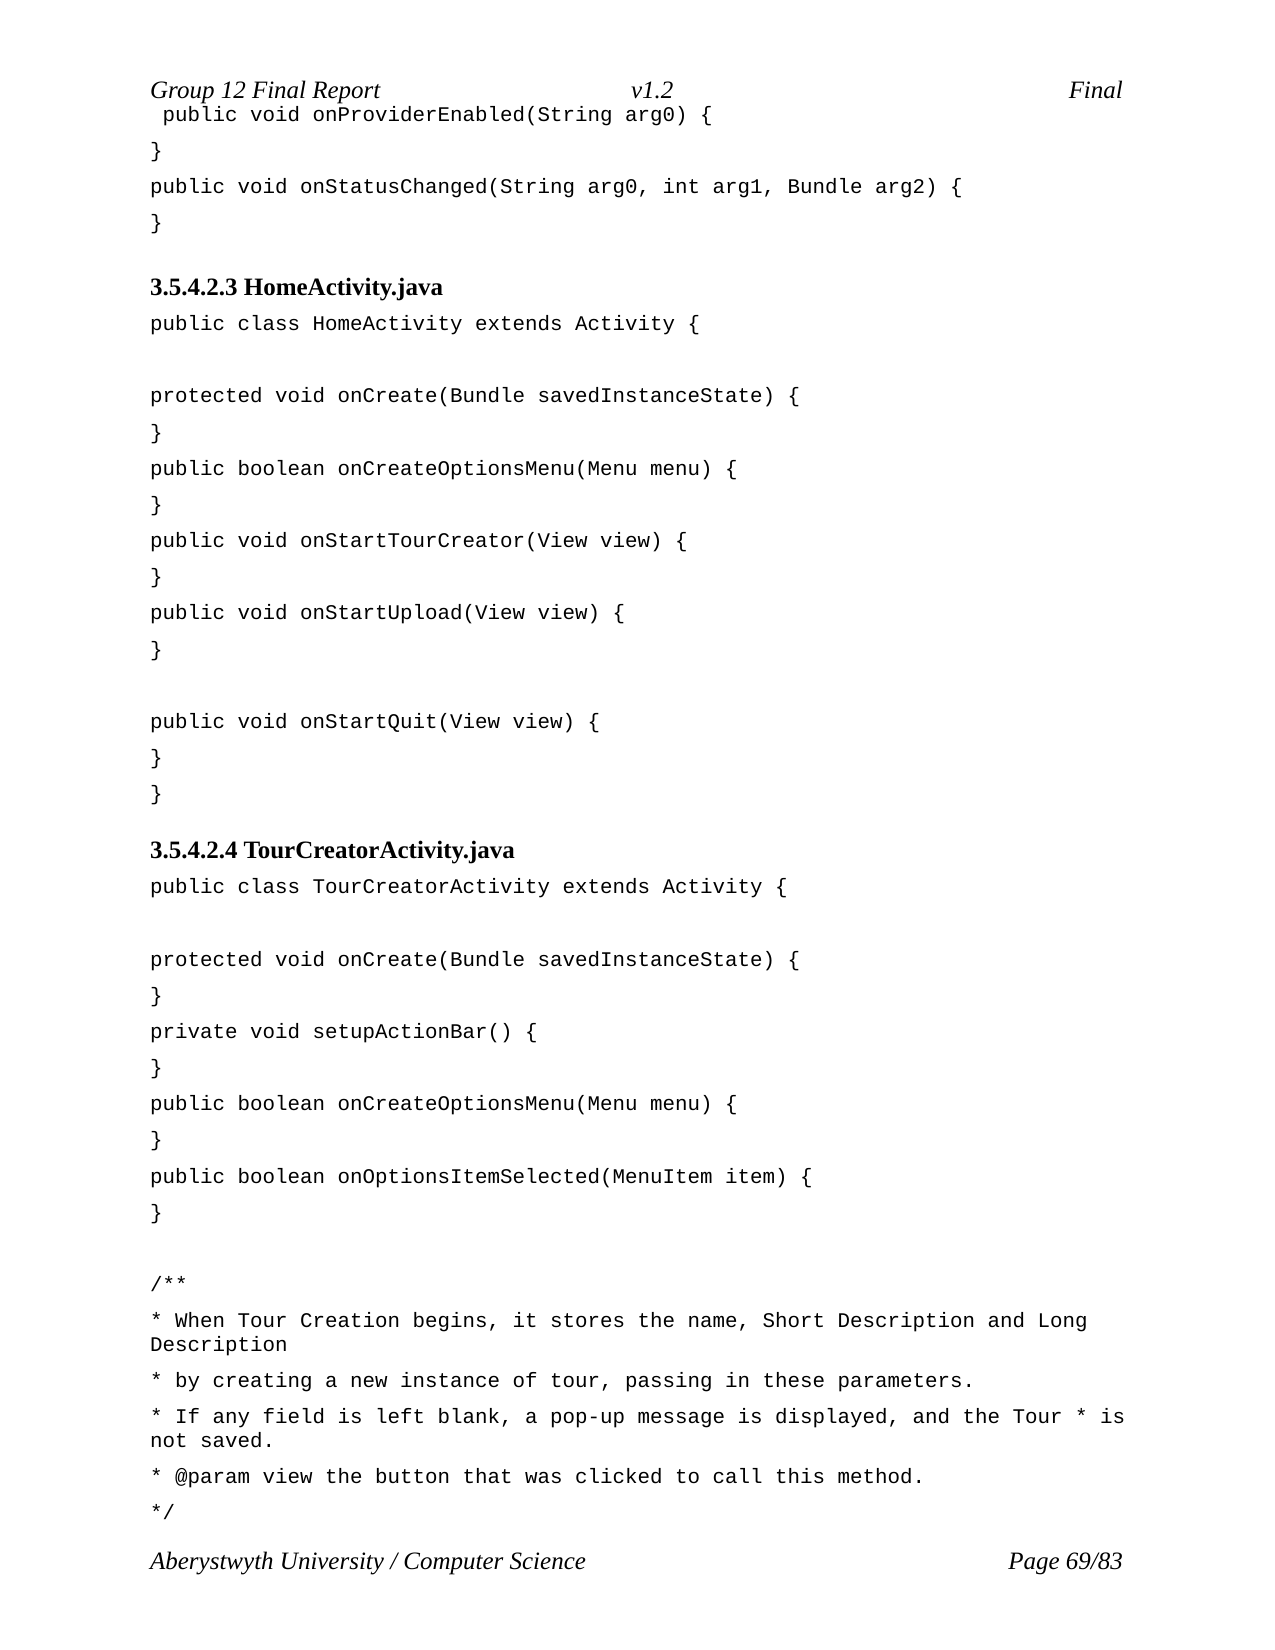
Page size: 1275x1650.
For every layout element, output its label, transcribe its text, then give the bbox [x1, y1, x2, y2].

text * When Tour Creation begins, it stores the name, Short Description and Long Description [150, 1310, 1125, 1357]
text private void setupActionBar() { [150, 1021, 1125, 1045]
text } [150, 985, 1125, 1008]
text } [150, 638, 1125, 662]
text 3.5.4.2.3 HomeActivity.java [150, 272, 1125, 301]
text public void onStatusChanged(String arg0, int arg1, Bundle arg2) { [150, 176, 1125, 200]
text } [150, 783, 1125, 807]
text public class HomeActivity extends Activity { [150, 313, 1125, 337]
text } [150, 212, 1125, 236]
text } [150, 566, 1125, 590]
text public void onStartQuit(View view) { [150, 711, 1125, 734]
text * @param view the button that was clicked to call this method. [150, 1466, 1125, 1489]
text public boolean onOptionsItemSelected(MenuItem item) { [150, 1166, 1125, 1189]
text } [150, 422, 1125, 445]
text protected void onCreate(Bundle savedInstanceState) { [150, 949, 1125, 972]
text * If any field is left blank, a pop-up message is displayed, and the Tour * is not saved. [150, 1406, 1125, 1453]
text } [150, 1129, 1125, 1153]
text public boolean onCreateOptionsMenu(Menu menu) { [150, 1093, 1125, 1117]
text 3.5.4.2.4 TourCreatorActivity.java [150, 835, 1125, 864]
text } [150, 140, 1125, 163]
text } [150, 494, 1125, 518]
text public void onProviderEnabled(String arg0) { [150, 104, 1125, 127]
text public void onStartUpload(View view) { [150, 602, 1125, 626]
text protected void onCreate(Bundle savedInstanceState) { [150, 386, 1125, 409]
text /** [150, 1274, 1125, 1298]
text public boolean onCreateOptionsMenu(Menu menu) { [150, 458, 1125, 481]
text * by creating a new instance of tour, passing in these parameters. [150, 1370, 1125, 1394]
text public class TourCreatorActivity extends Activity { [150, 876, 1125, 900]
text } [150, 1202, 1125, 1225]
text public void onStartTourCreator(View view) { [150, 530, 1125, 554]
text */ [150, 1502, 1125, 1526]
text } [150, 747, 1125, 771]
text } [150, 1057, 1125, 1081]
